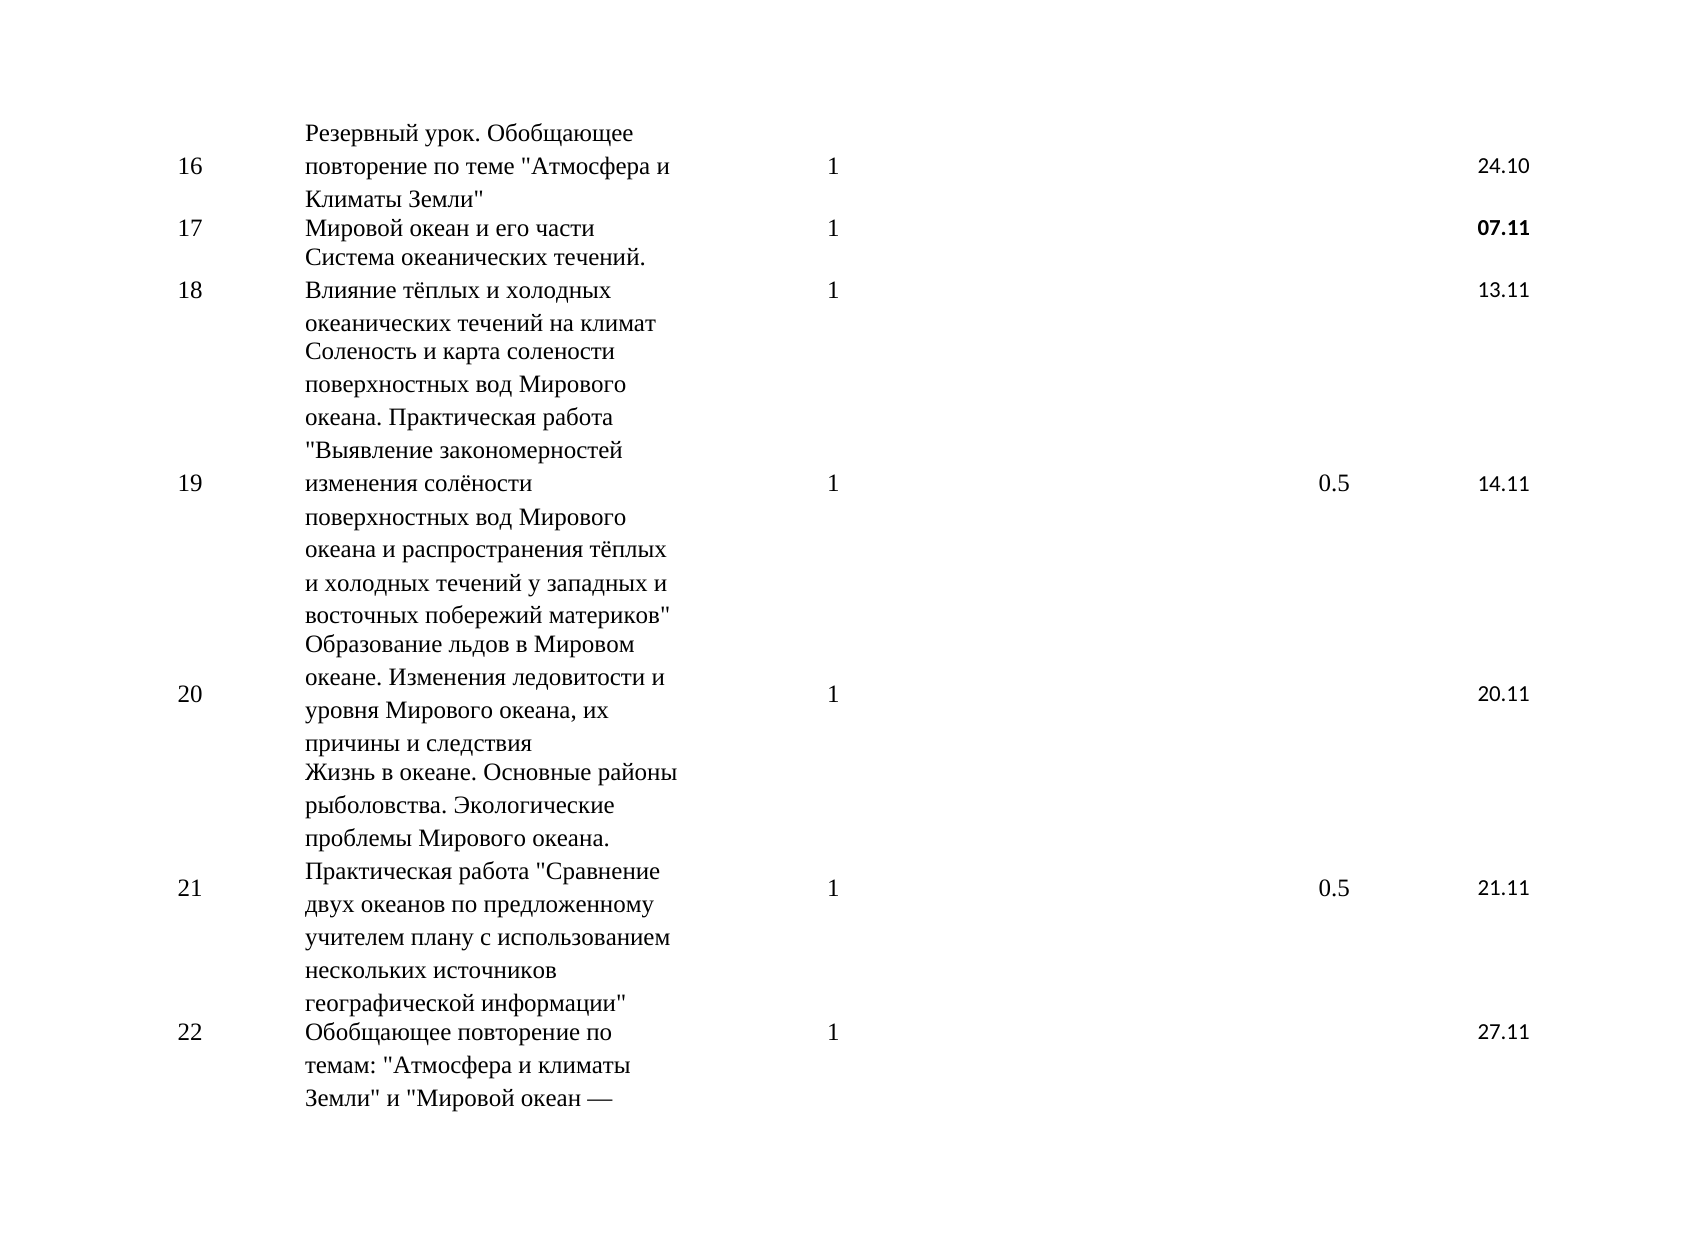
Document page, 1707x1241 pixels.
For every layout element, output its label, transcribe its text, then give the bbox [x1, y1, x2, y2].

table_cell Образование льдов в Мировом океане. Изменения ледовитости и уровня Мирового океана, их причины и следствия [280, 629, 691, 757]
table_cell Резервный урок. Обобщающее повторение по теме "Атмосфера и Климаты Земли" [280, 118, 691, 213]
table_cell [1202, 118, 1452, 213]
table_cell Мировой океан и его части [280, 213, 691, 242]
table_cell Соленость и карта солености поверхностных вод Мирового океана. Практическая работа "Выявление закономерностей изменения солёности поверхностных вод Мирового океана и распространения тёплых и холодных течений у западных и восточных побережий материков" [280, 336, 691, 629]
table_cell [961, 336, 1202, 629]
table_cell [1202, 1017, 1452, 1112]
table_cell 19 [166, 336, 279, 629]
table_cell [961, 1017, 1202, 1112]
table_cell 1 [691, 1017, 961, 1112]
table_cell 16 [166, 118, 279, 213]
table_cell 20 [166, 629, 279, 757]
table_cell Обобщающее повторение по темам: "Атмосфера и климаты Земли" и "Мировой океан — [280, 1017, 691, 1112]
table_cell 13.11 [1452, 242, 1628, 336]
table_cell 1 [691, 213, 961, 242]
table_cell 18 [166, 242, 279, 336]
table_cell [961, 242, 1202, 336]
table_cell 07.11 [1452, 213, 1628, 242]
table_cell [961, 118, 1202, 213]
table_cell 1 [691, 757, 961, 1017]
table_cell [1202, 629, 1452, 757]
table_cell Жизнь в океане. Основные районы рыболовства. Экологические проблемы Мирового океана. Практическая работа "Сравнение двух океанов по предложенному учителем плану с использованием нескольких источников географической информации" [280, 757, 691, 1017]
table_cell 24.10 [1452, 118, 1628, 213]
table_cell 21 [166, 757, 279, 1017]
table_cell Система океанических течений. Влияние тёплых и холодных океанических течений на климат [280, 242, 691, 336]
table_cell 1 [691, 118, 961, 213]
table_cell 20.11 [1452, 629, 1628, 757]
table_cell 1 [691, 629, 961, 757]
table_cell 22 [166, 1017, 279, 1112]
table_cell [1202, 242, 1452, 336]
table_cell [961, 629, 1202, 757]
table_cell [961, 757, 1202, 1017]
table_cell 14.11 [1452, 336, 1628, 629]
table_cell 27.11 [1452, 1017, 1628, 1112]
table_cell [1202, 213, 1452, 242]
table_cell 1 [691, 336, 961, 629]
table_cell 0.5 [1202, 757, 1452, 1017]
table_cell 1 [691, 242, 961, 336]
table_cell [961, 213, 1202, 242]
table_cell 0.5 [1202, 336, 1452, 629]
table_cell 21.11 [1452, 757, 1628, 1017]
table_cell 17 [166, 213, 279, 242]
